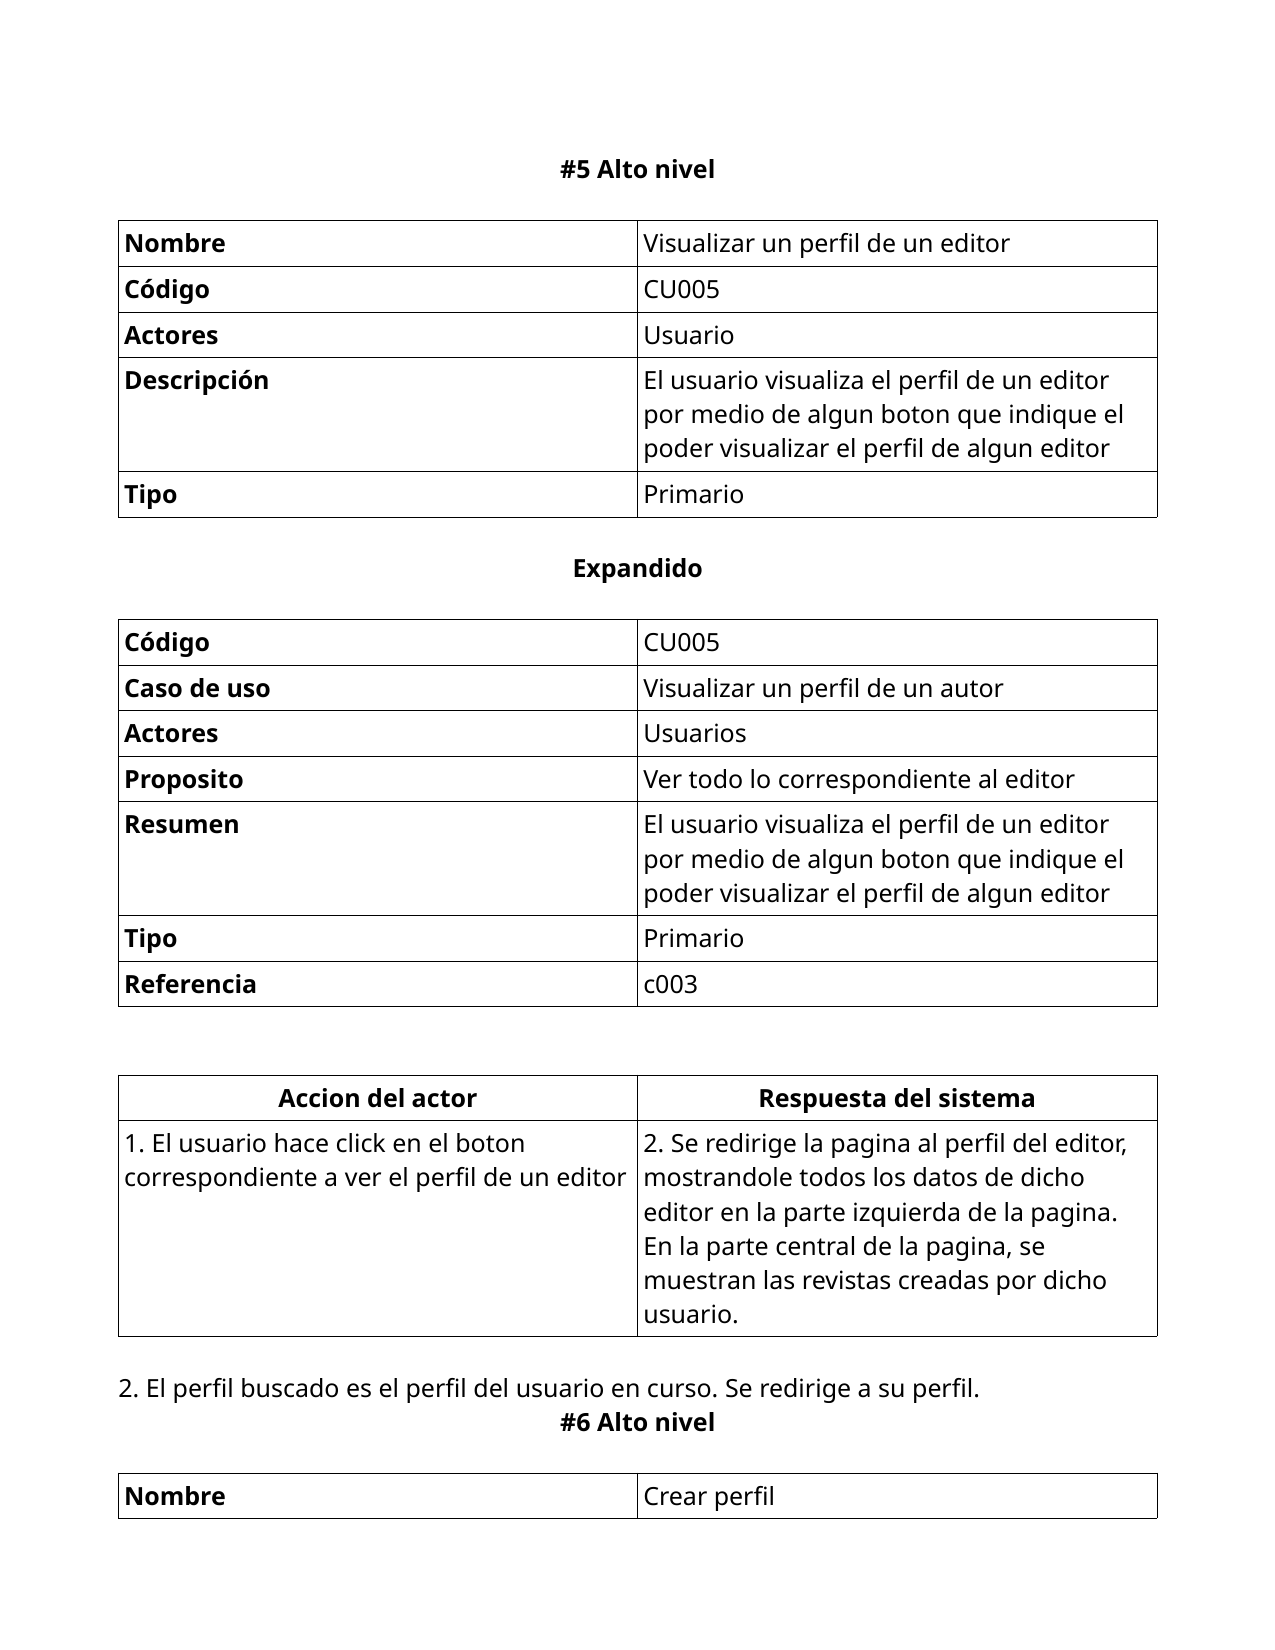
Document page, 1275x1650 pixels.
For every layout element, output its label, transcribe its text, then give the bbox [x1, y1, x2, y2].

table_header Nombre [119, 1474, 637, 1518]
table_cell Caso de uso [119, 666, 637, 710]
table_cell Descripción [119, 358, 637, 471]
table_cell El usuario visualiza el perfil de un editor por medio de algun boton que indique el poder visualizar el perfil de algun editor [638, 358, 1157, 471]
table_cell Primario [638, 472, 1157, 517]
text #6 Alto nivel [118, 1404, 1157, 1438]
table_cell Usuario [638, 313, 1157, 357]
table_cell Tipo [119, 916, 637, 961]
table_cell 2. Se redirige la pagina al perfil del editor, mostrandole todos los datos de dicho editor en la parte izquierda de la pagina. En la parte central de la pagina, se muestran las revistas creadas por dicho usuario. [638, 1121, 1157, 1336]
table_cell Primario [638, 916, 1157, 961]
table_cell c003 [638, 962, 1157, 1006]
text #5 Alto nivel [118, 152, 1157, 186]
table_cell Código [119, 267, 637, 312]
table_cell El usuario visualiza el perfil de un editor por medio de algun boton que indique el poder visualizar el perfil de algun editor [638, 802, 1157, 915]
table_cell Ver todo lo correspondiente al editor [638, 757, 1157, 801]
table_cell Resumen [119, 802, 637, 915]
table_header Respuesta del sistema [638, 1076, 1157, 1120]
table_header CU005 [638, 620, 1157, 664]
table_cell Referencia [119, 962, 637, 1006]
table_header Nombre [119, 221, 637, 266]
table_cell Tipo [119, 472, 637, 517]
table_cell Usuarios [638, 711, 1157, 756]
table_header Visualizar un perfil de un editor [638, 221, 1157, 266]
table_header Código [119, 620, 637, 664]
table_cell Actores [119, 313, 637, 357]
table_header Accion del actor [119, 1076, 637, 1120]
text Expandido [118, 551, 1157, 585]
table_cell Proposito [119, 757, 637, 801]
table_cell CU005 [638, 267, 1157, 312]
table_header Crear perfil [638, 1474, 1157, 1518]
text 2. El perfil buscado es el perfil del usuario en curso. Se redirige a su perfil. [118, 1370, 1157, 1404]
table_cell Visualizar un perfil de un autor [638, 666, 1157, 710]
table_cell 1. El usuario hace click en el boton correspondiente a ver el perfil de un editor [119, 1121, 637, 1336]
table_cell Actores [119, 711, 637, 756]
